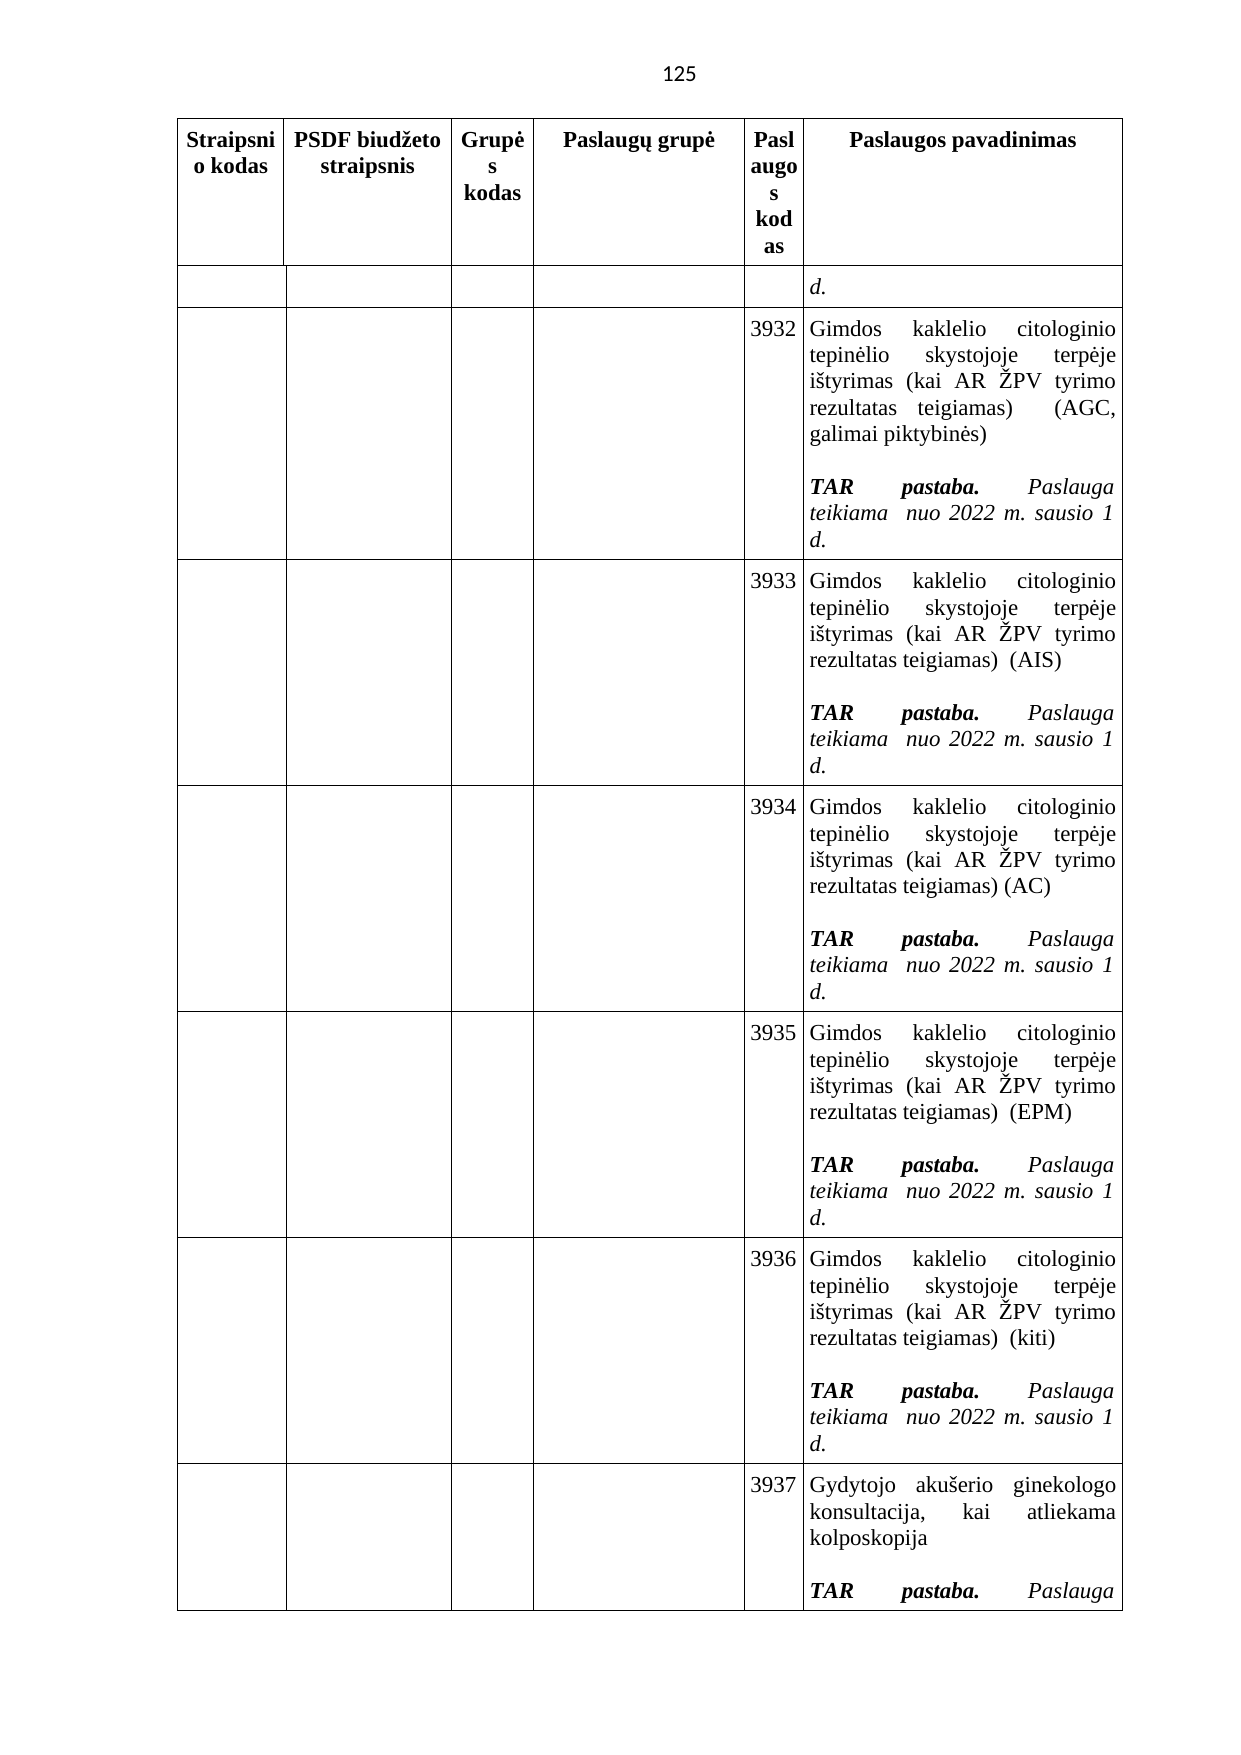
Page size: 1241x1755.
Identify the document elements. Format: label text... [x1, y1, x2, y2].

table_cell Gimdos kaklelio citologinio tepinėlio skystojoje terpėje ištyrimas (kai AR ŽPV tyrimo rezultatas teigiamas) (AIS) TAR pastaba. Paslauga teikiama nuo 2022 m. sausio 1 d. [804, 560, 1122, 785]
table_cell [534, 308, 744, 559]
table_cell [534, 560, 744, 785]
table_header Straipsnio kodas [178, 119, 283, 265]
table_cell 3935 [745, 1012, 803, 1237]
table_cell [534, 1012, 744, 1237]
table_cell 3936 [745, 1238, 803, 1463]
table_cell 3933 [745, 560, 803, 785]
table_cell [178, 786, 286, 1011]
table_cell [178, 1238, 286, 1463]
table_cell [287, 1464, 451, 1610]
table_cell [452, 560, 533, 785]
table_cell [287, 560, 451, 785]
table_cell [534, 786, 744, 1011]
table_cell [534, 1464, 744, 1610]
table_cell Gimdos kaklelio citologinio tepinėlio skystojoje terpėje ištyrimas (kai AR ŽPV tyrimo rezultatas teigiamas) (AC) TAR pastaba. Paslauga teikiama nuo 2022 m. sausio 1 d. [804, 786, 1122, 1011]
table_cell Gydytojo akušerio ginekologo konsultacija, kai atliekama kolposkopija TAR pastaba. Paslauga [804, 1464, 1122, 1610]
table_cell [534, 1238, 744, 1463]
table_cell Gimdos kaklelio citologinio tepinėlio skystojoje terpėje ištyrimas (kai AR ŽPV tyrimo rezultatas teigiamas) (AGC, galimai piktybinės) TAR pastaba. Paslauga teikiama nuo 2022 m. sausio 1 d. [804, 308, 1122, 559]
table_cell [287, 266, 451, 307]
table_cell [178, 560, 286, 785]
table_cell [287, 308, 451, 559]
table_header Grupės kodas [452, 119, 533, 265]
table_cell 3937 [745, 1464, 803, 1610]
table_header Paslaugų grupė [534, 119, 744, 265]
table_header Paslaugos kodas [745, 119, 803, 265]
table_cell 3932 [745, 308, 803, 559]
table_cell Gimdos kaklelio citologinio tepinėlio skystojoje terpėje ištyrimas (kai AR ŽPV tyrimo rezultatas teigiamas) (kiti) TAR pastaba. Paslauga teikiama nuo 2022 m. sausio 1 d. [804, 1238, 1122, 1463]
table_cell [178, 1464, 286, 1610]
table_cell [178, 266, 286, 307]
table_cell [452, 786, 533, 1011]
table_cell 3934 [745, 786, 803, 1011]
table_cell [287, 786, 451, 1011]
table_cell [534, 266, 744, 307]
table_cell [287, 1012, 451, 1237]
table_cell [287, 1238, 451, 1463]
table_header PSDF biudžeto straipsnis [284, 119, 451, 265]
table_cell [178, 308, 286, 559]
table_cell [452, 1464, 533, 1610]
table_cell [452, 1012, 533, 1237]
table_cell [452, 308, 533, 559]
table_cell [452, 1238, 533, 1463]
table_header Paslaugos pavadinimas [804, 119, 1122, 265]
table_cell Gimdos kaklelio citologinio tepinėlio skystojoje terpėje ištyrimas (kai AR ŽPV tyrimo rezultatas teigiamas) (EPM) TAR pastaba. Paslauga teikiama nuo 2022 m. sausio 1 d. [804, 1012, 1122, 1237]
table_cell [452, 266, 533, 307]
table_cell [178, 1012, 286, 1237]
table_cell [745, 266, 803, 307]
table_cell d. [804, 266, 1122, 307]
